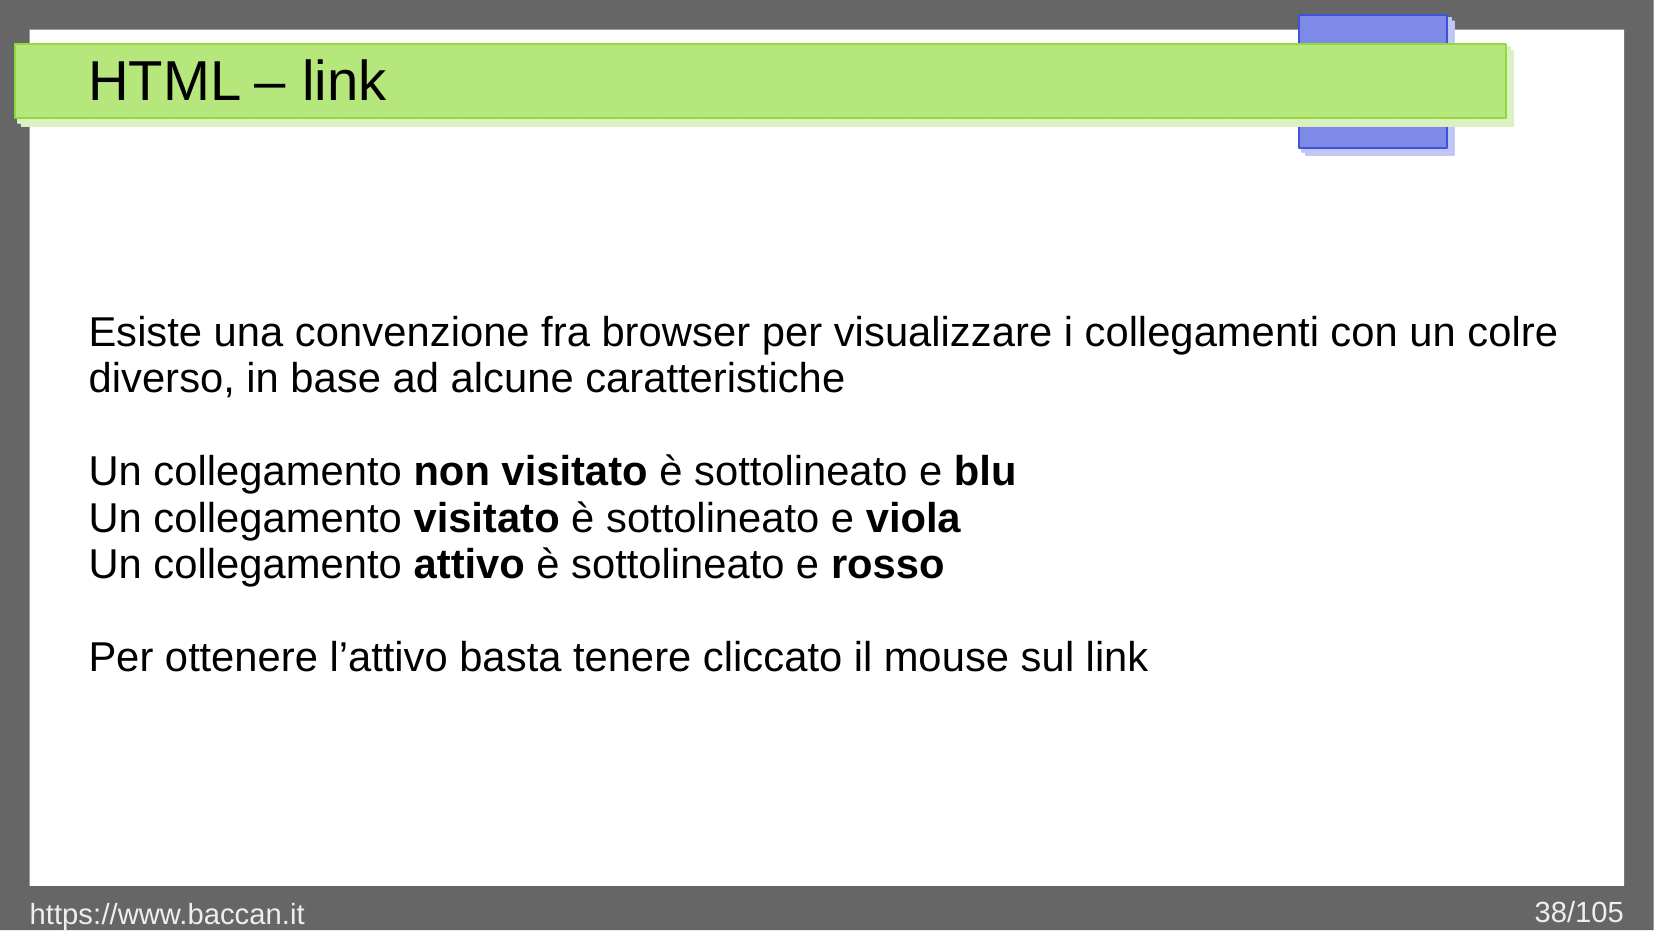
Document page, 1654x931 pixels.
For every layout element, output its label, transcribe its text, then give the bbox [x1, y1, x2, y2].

title HTML – link [88, 44, 1506, 119]
text_box Esiste una convenzione fra browser per visualizzare i collegamenti con un colre diverso, in base ad alcune caratteristiche Un collegamento non visitato è sottolineato e blu Un collegamento visitato è sottolineato e viola Un collegamento attivo è sottolineato e rosso Per ottenere l’attivo basta tenere cliccato il mouse sul link [88, 169, 1565, 820]
